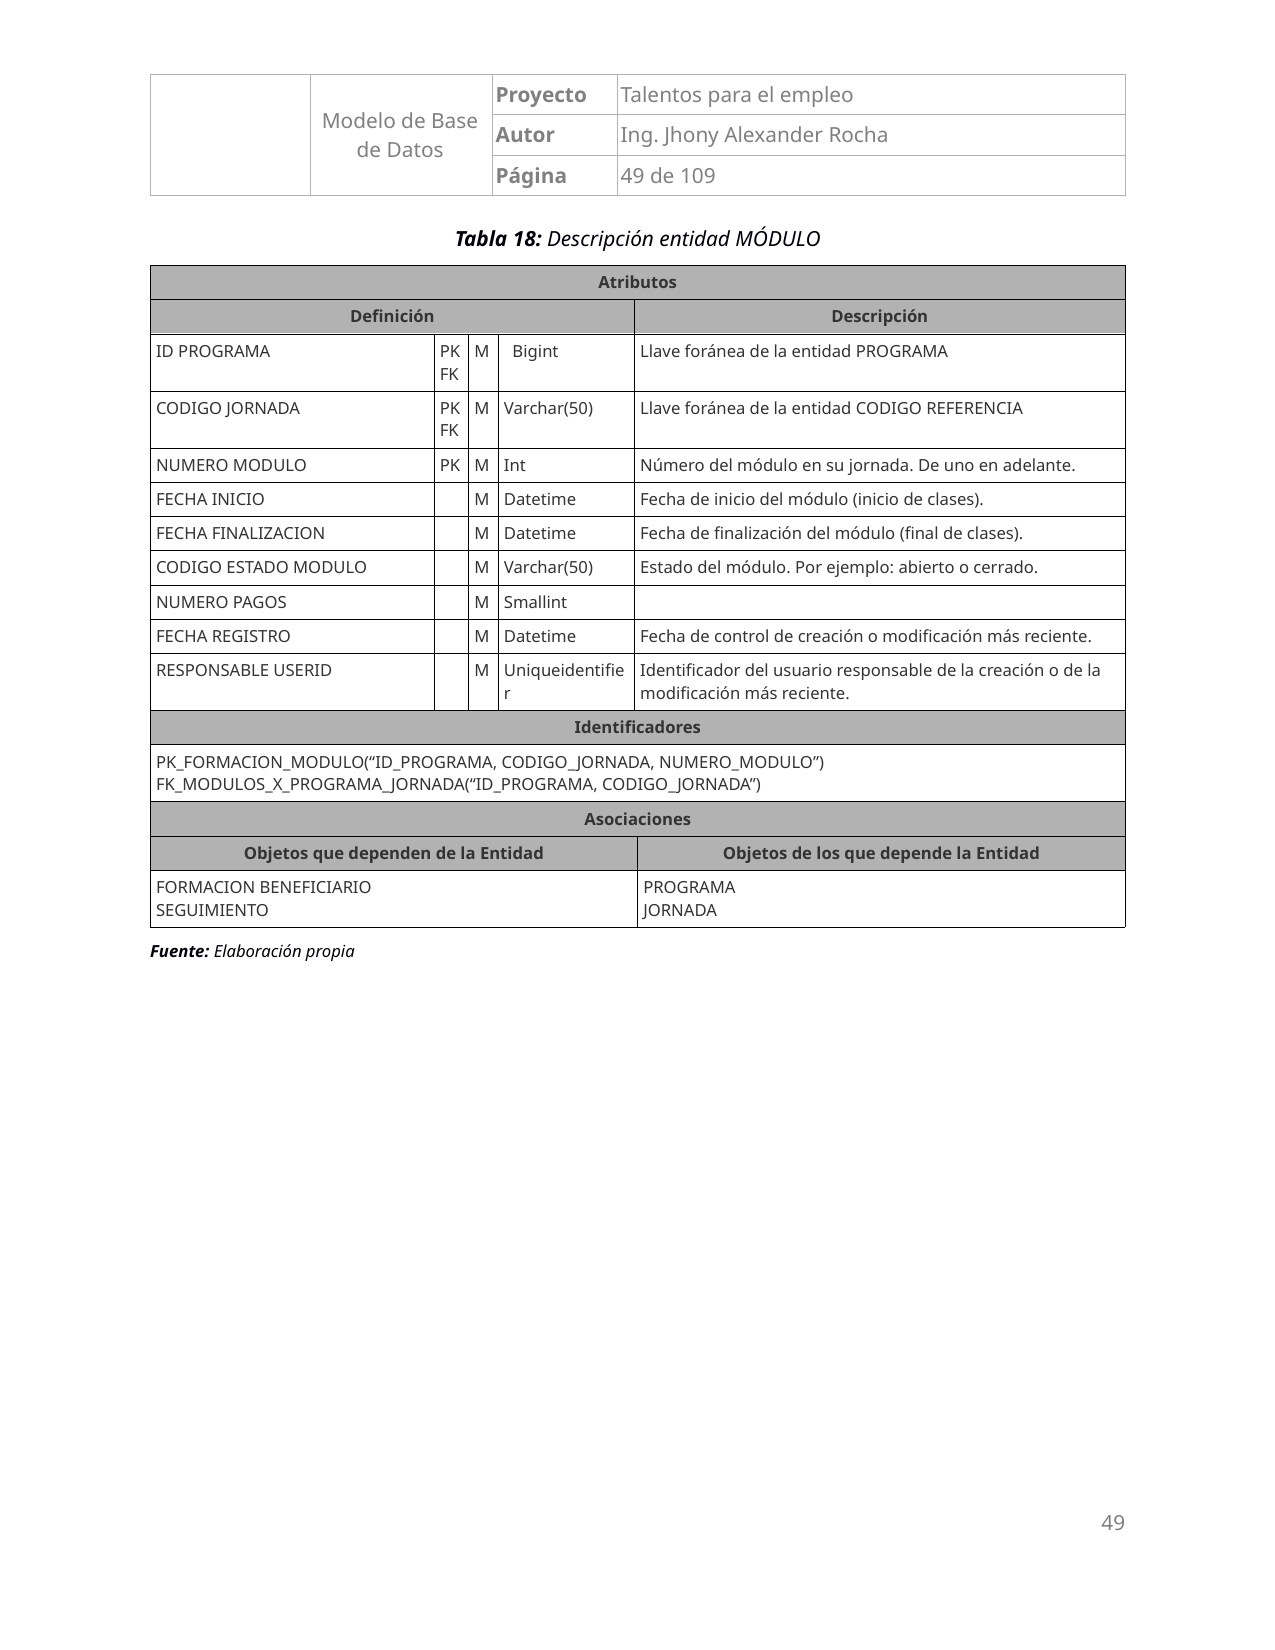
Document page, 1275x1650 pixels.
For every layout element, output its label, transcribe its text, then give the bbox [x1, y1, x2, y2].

table_cell Definición [151, 300, 634, 333]
table_cell FORMACION BENEFICIARIO SEGUIMIENTO [151, 871, 637, 927]
table_cell Fecha de finalización del módulo (final de clases). [635, 517, 1125, 550]
table_cell Varchar(50) [499, 551, 634, 584]
table_cell Int [499, 449, 634, 482]
table_cell FECHA INICIO [151, 483, 434, 516]
table_cell PKFK [435, 392, 468, 447]
table_header Atributos [151, 266, 1125, 299]
table_cell M [469, 483, 498, 516]
table_cell PK FK [435, 335, 468, 391]
table_cell Número del módulo en su jornada. De uno en adelante. [635, 449, 1125, 482]
table_cell M [469, 449, 498, 482]
text Tabla 18: Descripción entidad MÓDULO [150, 224, 1125, 252]
table_cell CODIGO JORNADA [151, 392, 434, 447]
table_cell Llave foránea de la entidad PROGRAMA [635, 335, 1125, 391]
table_cell Identificador del usuario responsable de la creación o de la modificación más reciente. [635, 654, 1125, 710]
table_cell Varchar(50) [499, 392, 634, 447]
table_cell Fecha de control de creación o modificación más reciente. [635, 620, 1125, 653]
table_cell M [469, 586, 498, 619]
table_cell [435, 620, 468, 653]
table_cell NUMERO PAGOS [151, 586, 434, 619]
table_cell Asociaciones [151, 802, 1125, 836]
table_cell CODIGO ESTADO MODULO [151, 551, 434, 584]
table_cell [435, 517, 468, 550]
table_cell Estado del módulo. Por ejemplo: abierto o cerrado. [635, 551, 1125, 584]
table_cell Objetos de los que depende la Entidad [638, 837, 1125, 870]
table_cell Bigint [499, 335, 634, 391]
table_cell M [469, 517, 498, 550]
table_cell Smallint [499, 586, 634, 619]
table_cell ID PROGRAMA [151, 335, 434, 391]
table_cell [435, 654, 468, 710]
table_cell [435, 586, 468, 619]
table_cell M [469, 551, 498, 584]
table_cell RESPONSABLE USERID [151, 654, 434, 710]
table_cell M [469, 620, 498, 653]
table_cell M [469, 392, 498, 447]
text Fuente: Elaboración propia [150, 939, 1125, 962]
table_cell Objetos que dependen de la Entidad [151, 837, 637, 870]
table_cell Datetime [499, 517, 634, 550]
table_cell Identificadores [151, 711, 1125, 744]
table_cell PK [435, 449, 468, 482]
table_cell Datetime [499, 620, 634, 653]
table_cell Datetime [499, 483, 634, 516]
table_cell FECHA FINALIZACION [151, 517, 434, 550]
table_cell Uniqueidentifier [499, 654, 634, 710]
table_cell [635, 586, 1125, 619]
table_cell NUMERO MODULO [151, 449, 434, 482]
table_cell Llave foránea de la entidad CODIGO REFERENCIA [635, 392, 1125, 447]
table_cell Fecha de inicio del módulo (inicio de clases). [635, 483, 1125, 516]
table_cell M [469, 335, 498, 391]
table_cell PROGRAMA JORNADA [638, 871, 1125, 927]
table_cell [435, 483, 468, 516]
table_cell M [469, 654, 498, 710]
table_cell [435, 551, 468, 584]
table_cell PK_FORMACION_MODULO(“ID_PROGRAMA, CODIGO_JORNADA, NUMERO_MODULO”) FK_MODULOS_X_PROGRAMA_JORNADA(“ID_PROGRAMA, CODIGO_JORNADA”) [151, 745, 1125, 801]
table_cell Descripción [635, 300, 1125, 333]
table_cell FECHA REGISTRO [151, 620, 434, 653]
